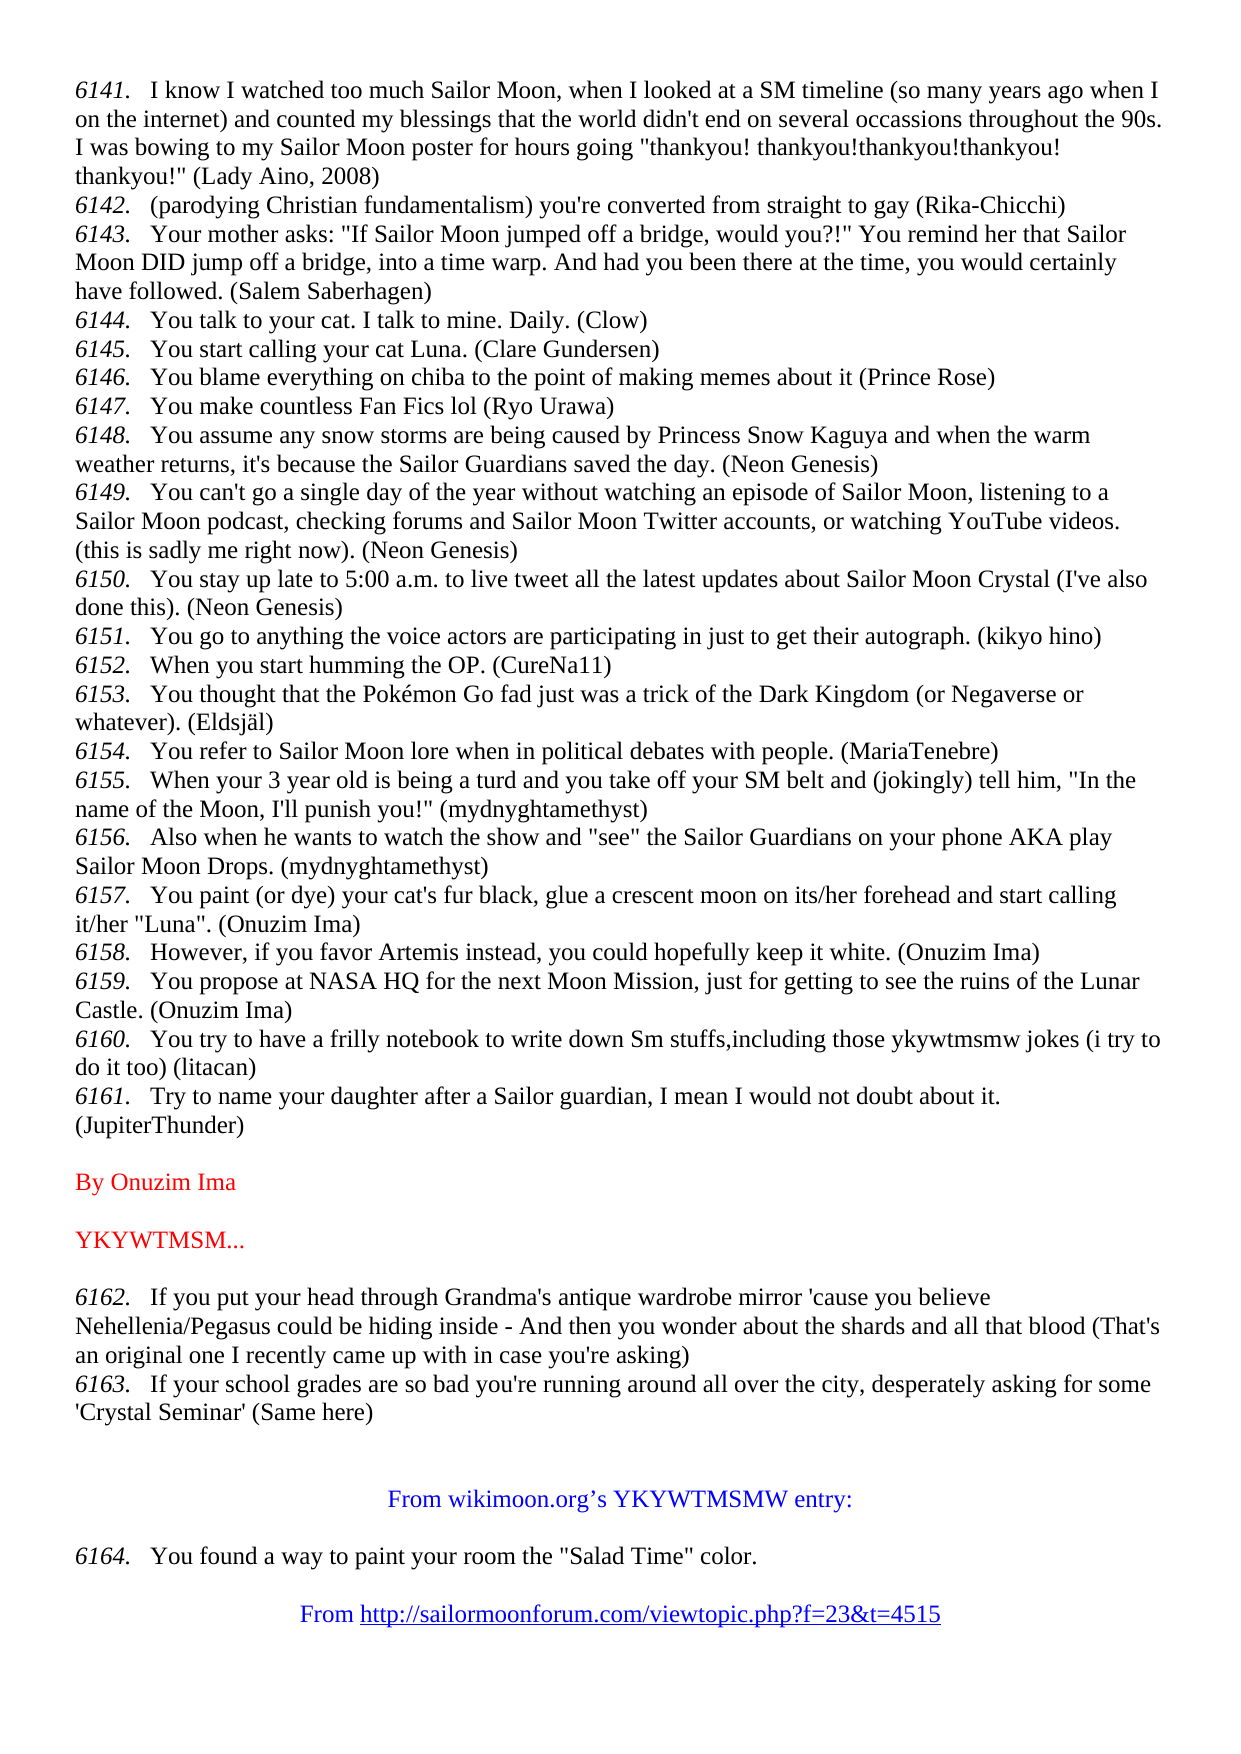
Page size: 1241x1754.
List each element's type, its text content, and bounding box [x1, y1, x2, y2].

list (parodying Christian fundamentalism) you're converted from straight to gay (Rika-Chicchi) [75, 190, 1165, 219]
list When your 3 year old is being a turd and you take off your SM belt and (jokingly) tell him, "In the name of the Moon, I'll punish you!" (mydnyghtamethyst) [75, 765, 1165, 822]
list You try to have a frilly notebook to write down Sm stuffs,including those ykywtmsmw jokes (i try to do it too) (litacan) [75, 1024, 1165, 1081]
list If your school grades are so bad you're running around all over the city, desperately asking for some 'Crystal Seminar' (Same here) [75, 1369, 1165, 1426]
list You assume any snow storms are being caused by Princess Snow Kaguya and when the warm weather returns, it's because the Sailor Guardians saved the day. (Neon Genesis) [75, 420, 1165, 477]
list You talk to your cat. I talk to mine. Daily. (Clow) [75, 305, 1165, 334]
list You can't go a single day of the year without watching an episode of Sailor Moon, listening to a Sailor Moon podcast, checking forums and Sailor Moon Twitter accounts, or watching YouTube videos. (this is sadly me right now). (Neon Genesis) [75, 477, 1165, 564]
list Try to name your daughter after a Sailor guardian, I mean I would not doubt about it. (JupiterThunder) [75, 1081, 1165, 1139]
text From http://sailormoonforum.com/viewtopic.php?f=23&t=4515 [75, 1599, 1165, 1627]
list Your mother asks: "If Sailor Moon jumped off a bridge, would you?!" You remind her that Sailor Moon DID jump off a bridge, into a time warp. And had you been there at the time, you would certainly have followed. (Salem Saberhagen) [75, 219, 1165, 305]
list You found a way to paint your room the "Salad Time" color. [75, 1541, 1165, 1570]
list I know I watched too much Sailor Moon, when I looked at a SM timeline (so many years ago when I on the internet) and counted my blessings that the world didn't end on several occassions throughout the 90s. I was bowing to my Sailor Moon poster for hours going "thankyou! thankyou!thankyou!thankyou!thankyou!" (Lady Aino, 2008) [75, 75, 1165, 190]
list You refer to Sailor Moon lore when in political debates with people. (MariaTenebre) [75, 736, 1165, 765]
list You start calling your cat Luna. (Clare Gundersen) [75, 334, 1165, 362]
text YKYWTMSM... [75, 1225, 1165, 1254]
list You blame everything on chiba to the point of making memes about it (Prince Rose) [75, 362, 1165, 391]
text From wikimoon.org’s YKYWTMSMW entry: [75, 1484, 1165, 1512]
list You make countless Fan Fics lol (Ryo Urawa) [75, 391, 1165, 420]
list Also when he wants to watch the show and "see" the Sailor Guardians on your phone AKA play Sailor Moon Drops. (mydnyghtamethyst) [75, 822, 1165, 880]
list You stay up late to 5:00 a.m. to live tweet all the latest updates about Sailor Moon Crystal (I've also done this). (Neon Genesis) [75, 564, 1165, 621]
list You thought that the Pokémon Go fad just was a trick of the Dark Kingdom (or Negaverse or whatever). (Eldsjäl) [75, 679, 1165, 736]
text By Onuzim Ima [75, 1167, 1165, 1196]
list You go to anything the voice actors are participating in just to get their autograph. (kikyo hino) [75, 621, 1165, 650]
list You paint (or dye) your cat's fur black, glue a crescent moon on its/her forehead and start calling it/her "Luna". (Onuzim Ima) [75, 880, 1165, 937]
list If you put your head through Grandma's antique wardrobe mirror 'cause you believe Nehellenia/Pegasus could be hiding inside - And then you wonder about the shards and all that blood (That's an original one I recently came up with in case you're asking) [75, 1282, 1165, 1369]
list When you start humming the OP. (CureNa11) [75, 650, 1165, 679]
list However, if you favor Artemis instead, you could hopefully keep it white. (Onuzim Ima) [75, 937, 1165, 966]
list You propose at NASA HQ for the next Moon Mission, just for getting to see the ruins of the Lunar Castle. (Onuzim Ima) [75, 966, 1165, 1024]
